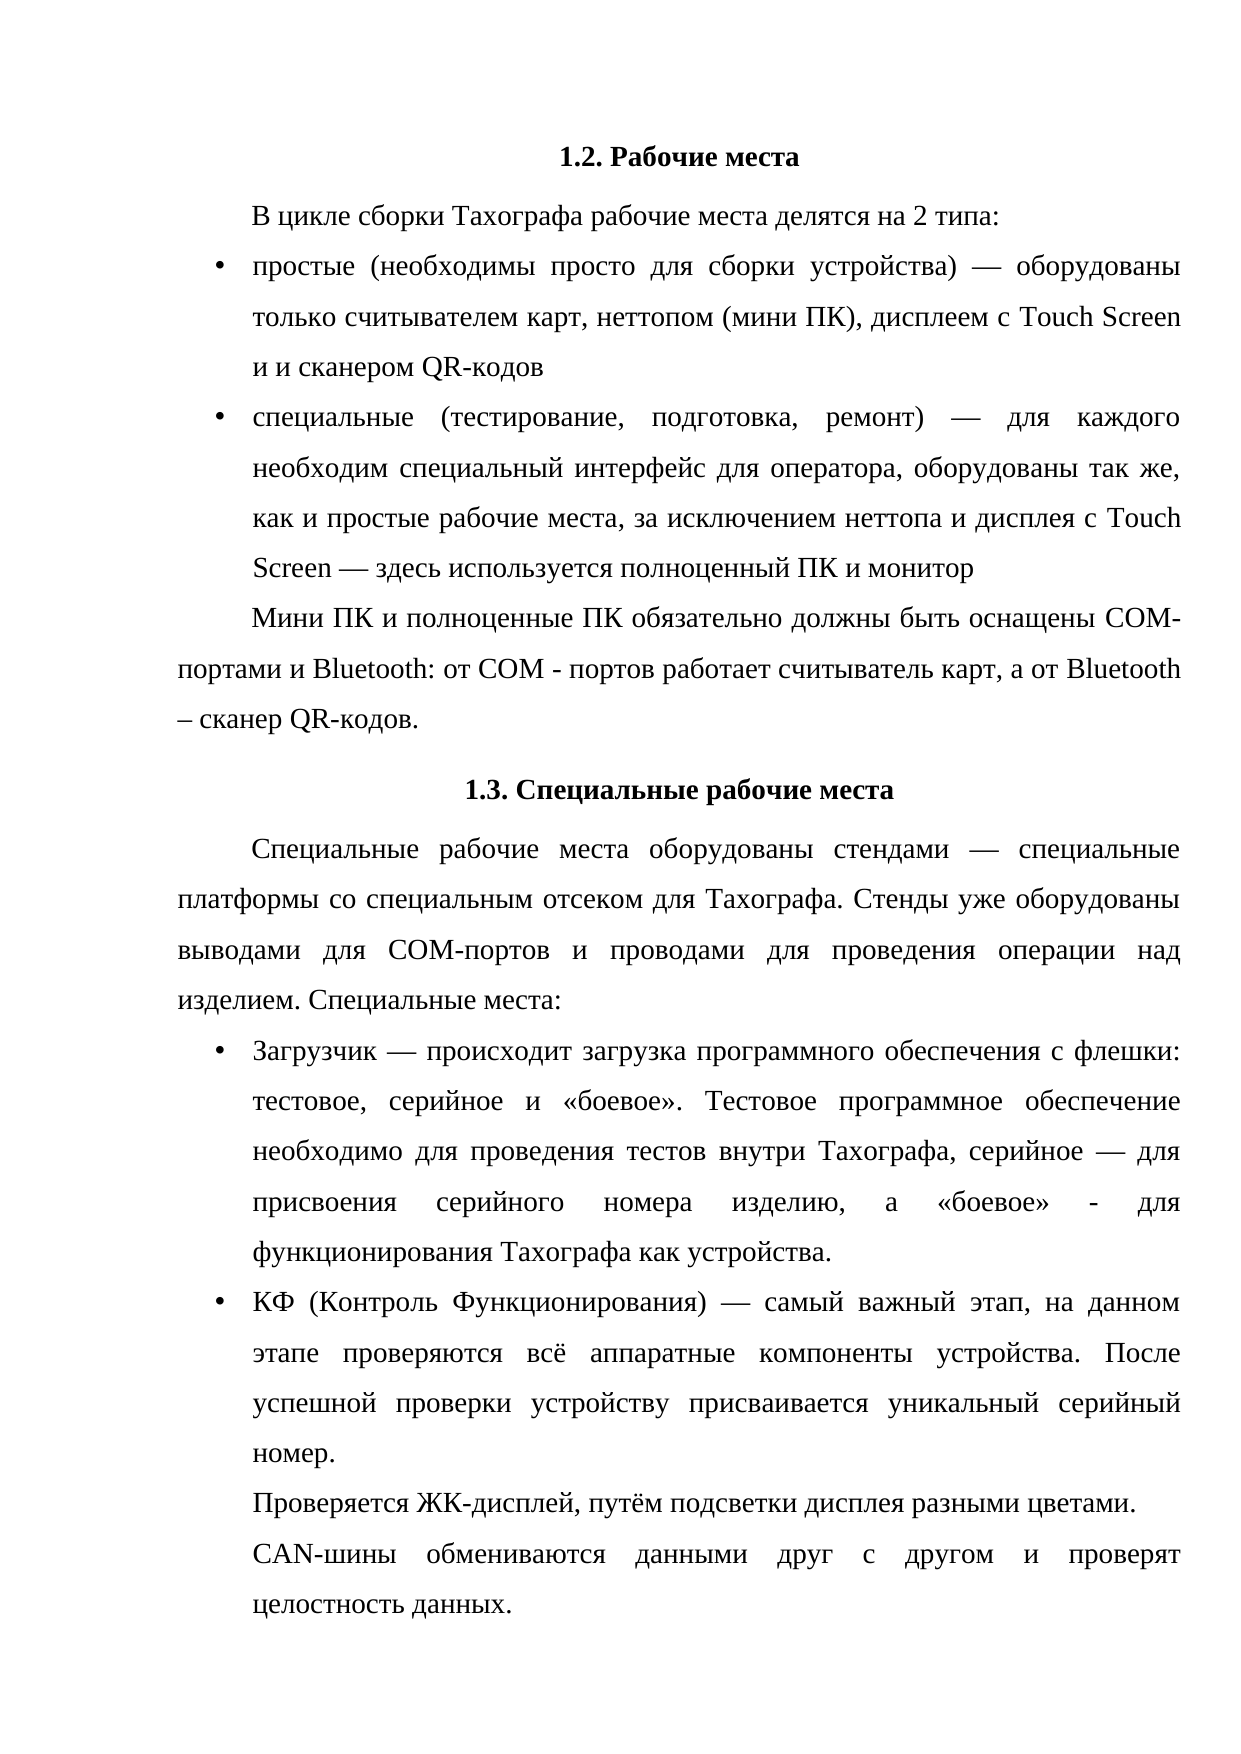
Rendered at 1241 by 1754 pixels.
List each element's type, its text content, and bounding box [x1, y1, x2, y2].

list простые (необходимы просто для сборки устройства) — оборудованы только считывателем карт, неттопом (мини ПК), дисплеем с Touch Screen и и сканером QR-кодов [215, 248, 1181, 382]
list специальные (тестирование, подготовка, ремонт) — для каждого необходим специальный интерфейс для оператора, оборудованы так же, как и простые рабочие места, за исключением неттопа и дисплея с Touch Screen — здесь используется полноценный ПК и монитор [215, 399, 1181, 584]
subtitle 1.2. Рабочие места [177, 139, 1181, 172]
subtitle 1.3. Специальные рабочие места [177, 772, 1181, 806]
text Специальные рабочие места оборудованы стендами — специальные платформы со специальным отсеком для Тахографа. Стенды уже оборудованы выводами для COM-портов и проводами для проведения операции над изделием. Специальные места: [177, 831, 1181, 1016]
list Проверяется ЖК-дисплей, путём подсветки дисплея разными цветами. [215, 1486, 1181, 1519]
text Мини ПК и полноценные ПК обязательно должны быть оснащены COM-портами и Bluetooth: от COM - портов работает считыватель карт, а от Bluetooth – сканер QR-кодов. [177, 601, 1181, 735]
list CAN-шины обмениваются данными друг с другом и проверят целостность данных. [215, 1536, 1181, 1620]
text В цикле сборки Тахографа рабочие места делятся на 2 типа: [177, 198, 1181, 231]
list КФ (Контроль Функционирования) — самый важный этап, на данном этапе проверяются всё аппаратные компоненты устройства. После успешной проверки устройству присваивается уникальный серийный номер. [215, 1284, 1181, 1469]
list Загрузчик — происходит загрузка программного обеспечения с флешки: тестовое, серийное и «боевое». Тестовое программное обеспечение необходимо для проведения тестов внутри Тахографа, серийное — для присвоения серийного номера изделию, а «боевое» - для функционирования Тахографа как устройства. [215, 1033, 1181, 1267]
